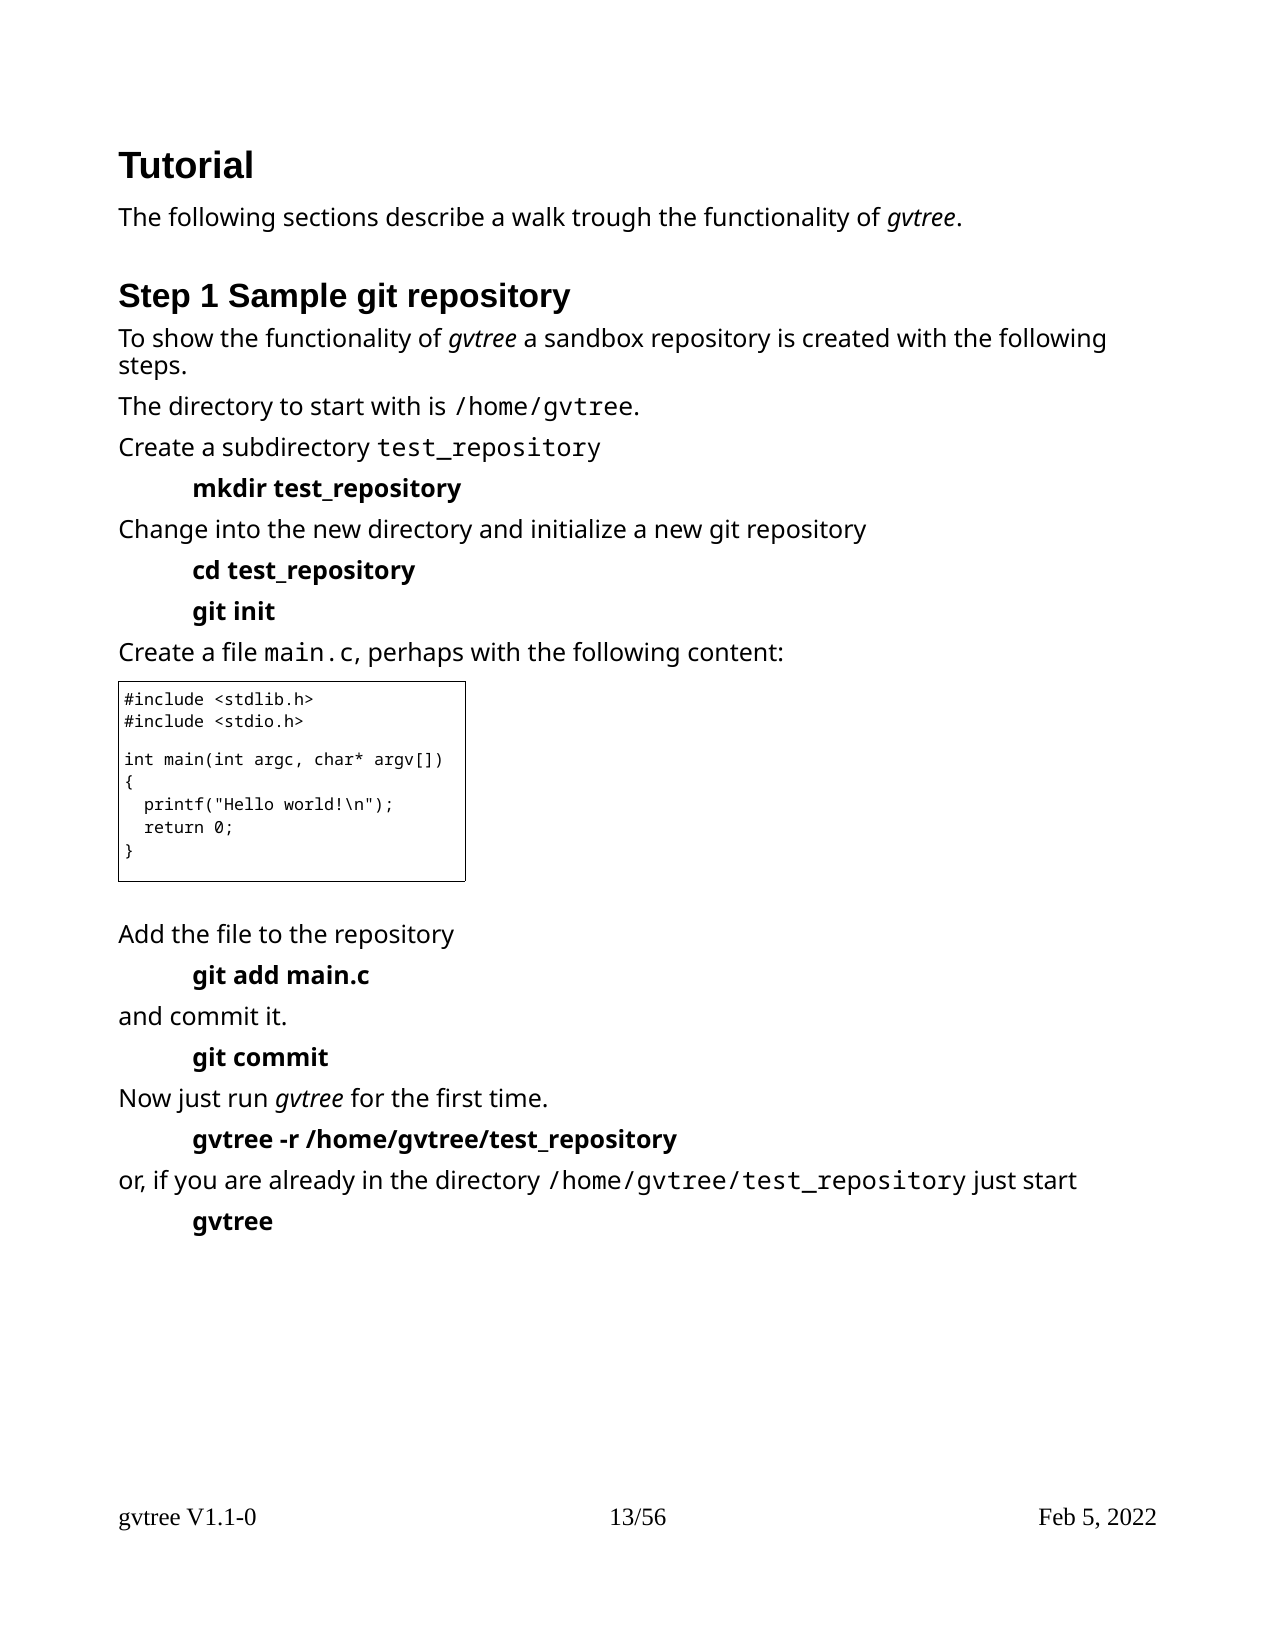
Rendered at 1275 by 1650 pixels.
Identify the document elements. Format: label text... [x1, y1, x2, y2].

text Create a file main.c, perhaps with the following content: [118, 640, 1157, 667]
text gvtree -r /home/gvtree/test_repository [118, 1127, 1157, 1154]
text Now just run gvtree for the first time. [118, 1086, 1157, 1113]
text The directory to start with is /home/gvtree. [118, 394, 1157, 421]
text and commit it. [118, 1004, 1157, 1031]
text gvtree [118, 1209, 1157, 1236]
text git commit [118, 1045, 1157, 1072]
text Create a subdirectory test_repository [118, 435, 1157, 462]
subtitle Tutorial [118, 143, 1157, 187]
text Add the file to the repository [118, 922, 1157, 949]
subtitle Step 1 Sample git repository [118, 276, 1157, 314]
text git add main.c [118, 963, 1157, 990]
text To show the functionality of gvtree a sandbox repository is created with the following steps. [118, 327, 1157, 379]
text cd test_repository [118, 558, 1157, 585]
text mkdir test_repository [118, 476, 1157, 503]
text git init [118, 599, 1157, 626]
table_header #include <stdlib.h> #include <stdio.h> int main(int argc, char* argv[]) { printf("Hello world!\n"); return 0; } [119, 682, 465, 881]
text The following sections describe a walk trough the functionality of gvtree. [118, 199, 1157, 233]
text or, if you are already in the directory /home/gvtree/test_repository just start [118, 1168, 1157, 1195]
text Change into the new directory and initialize a new git repository [118, 517, 1157, 544]
